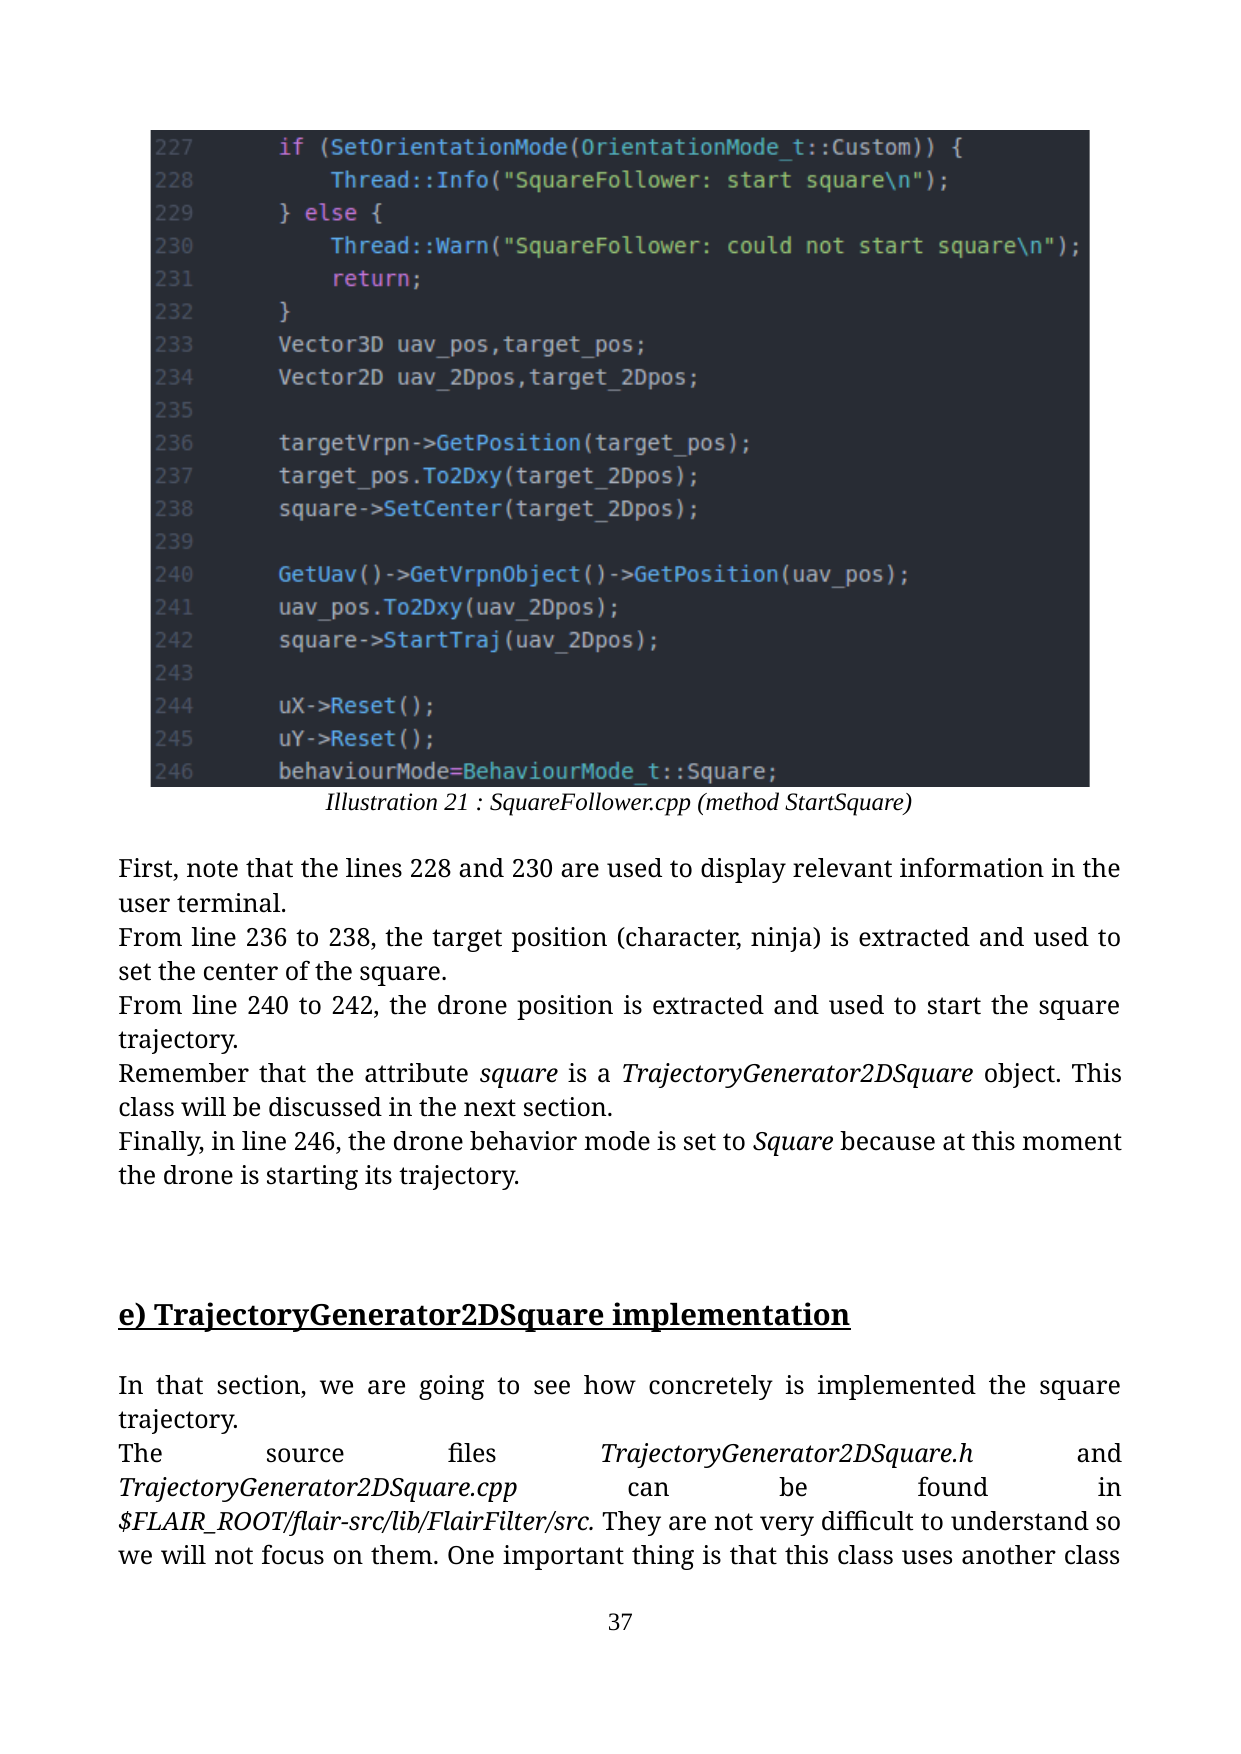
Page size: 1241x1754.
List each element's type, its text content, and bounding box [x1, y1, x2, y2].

text In that section, we are going to see how concretely is implemented the square trajectory. [118, 1368, 1122, 1436]
text Finally, in line 246, the drone behavior mode is set to Square because at this moment the drone is starting its trajectory. [118, 1124, 1122, 1192]
text Illustration 21 : SquareFollower.cpp (method StartSquare) [151, 787, 1089, 816]
text From line 236 to 238, the target position (character, ninja) is extracted and used to set the center of the square. [118, 919, 1122, 987]
text The source files TrajectoryGenerator2DSquare.h and TrajectoryGenerator2DSquare.cpp can be found in $FLAIR_ROOT/flair-src/lib/FlairFilter/src. They are not very difficult to understand so we will not focus on them. One important thing is that this class uses another class [118, 1436, 1122, 1572]
text Remember that the attribute square is a TrajectoryGenerator2DSquare object. This class will be discussed in the next section. [118, 1056, 1122, 1124]
picture [150, 130, 1090, 787]
text From line 240 to 242, the drone position is extracted and used to start the square trajectory. [118, 987, 1122, 1056]
text First, note that the lines 228 and 230 are used to display relevant information in the user terminal. [118, 851, 1122, 919]
text e) TrajectoryGenerator2DSquare implementation [118, 1294, 1122, 1334]
